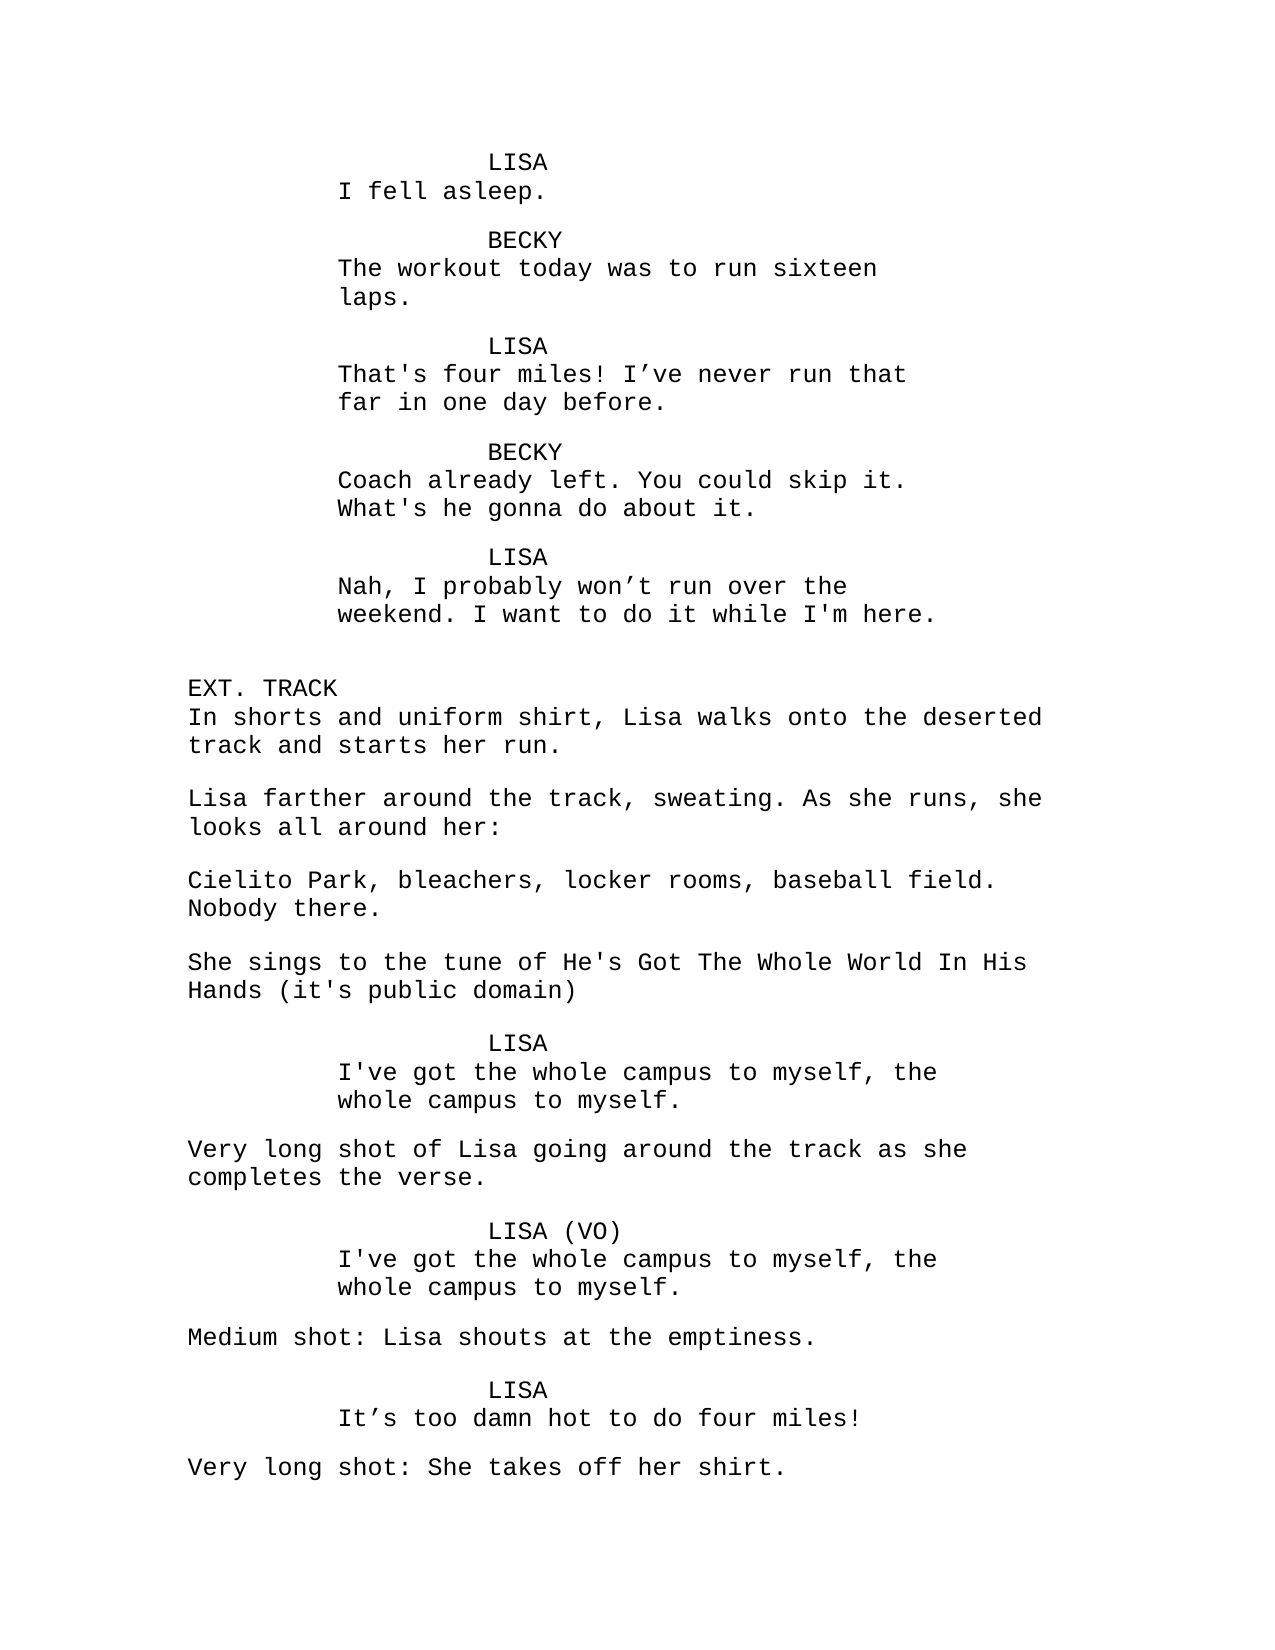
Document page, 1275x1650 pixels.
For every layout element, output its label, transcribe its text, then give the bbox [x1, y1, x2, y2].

text I've got the whole campus to myself, the whole campus to myself. [337, 1247, 937, 1303]
text Nah, I probably won’t run over the weekend. I want to do it while I'm here. [337, 573, 937, 630]
subtitle EXT. TRACK [187, 676, 1087, 704]
text That's four miles! I’ve never run that far in one day before. [337, 362, 937, 418]
text LISA [187, 1031, 1087, 1059]
text LISA [187, 1377, 1087, 1406]
text BECKY [187, 227, 1087, 256]
text She sings to the tune of He's Got The Whole World In His Hands (it's public domain) [187, 949, 1087, 1006]
text Lisa farther around the track, sweating. As she runs, she looks all around her: [187, 786, 1087, 842]
text Very long shot: She takes off her shirt. [187, 1455, 1087, 1483]
text LISA [187, 150, 1087, 178]
text LISA [187, 545, 1087, 573]
text In shorts and uniform shirt, Lisa walks onto the deserted track and starts her run. [187, 704, 1087, 761]
text I fell asleep. [337, 178, 937, 207]
text I've got the whole campus to myself, the whole campus to myself. [337, 1059, 937, 1116]
text Coach already left. You could skip it. What's he gonna do about it. [337, 467, 937, 524]
text LISA [187, 333, 1087, 362]
text It’s too damn hot to do four miles! [337, 1406, 937, 1434]
text BECKY [187, 439, 1087, 467]
text Very long shot of Lisa going around the track as she completes the verse. [187, 1137, 1087, 1193]
text The workout today was to run sixteen laps. [337, 256, 937, 312]
text Cielito Park, bleachers, locker rooms, baseball field. Nobody there. [187, 867, 1087, 924]
text Medium shot: Lisa shouts at the emptiness. [187, 1324, 1087, 1352]
text LISA (VO) [187, 1218, 1087, 1247]
